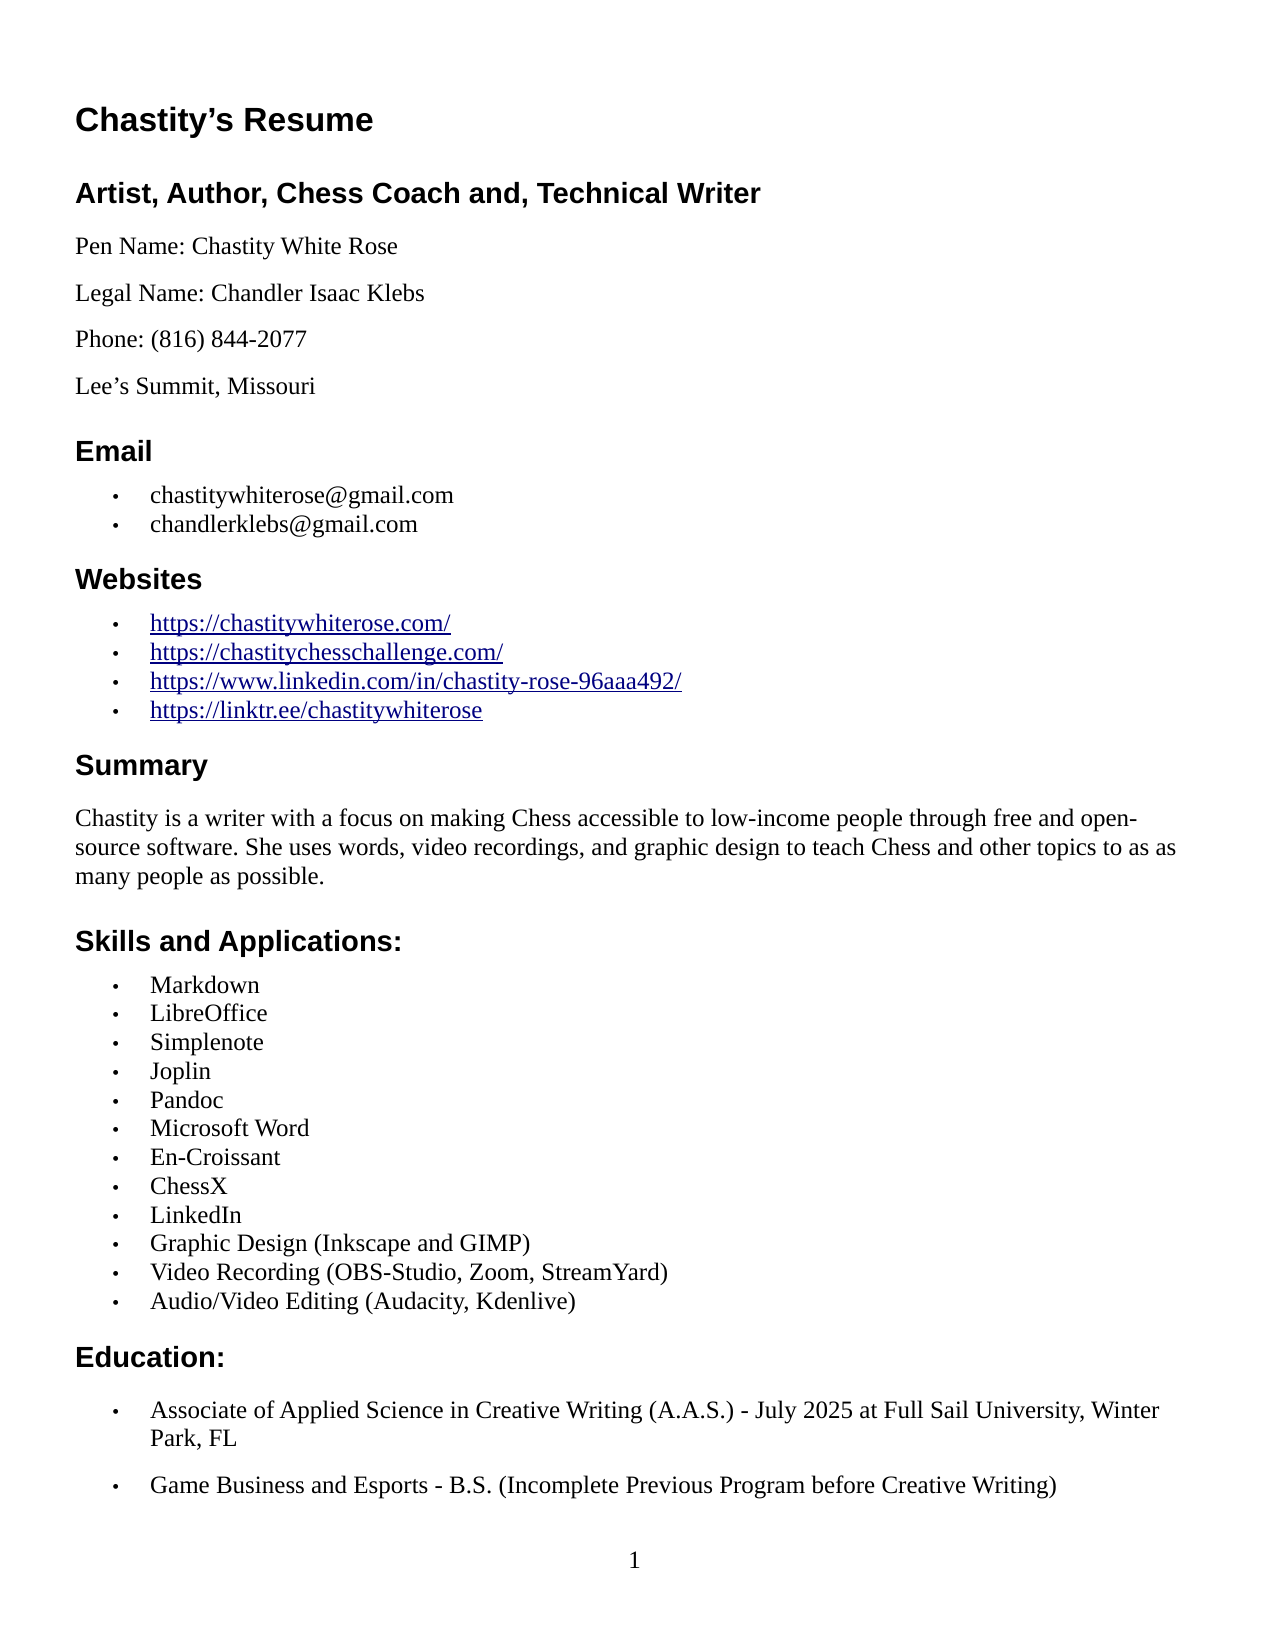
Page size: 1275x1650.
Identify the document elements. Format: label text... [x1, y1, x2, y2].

list https://chastitychesschallenge.com/ [112, 637, 1200, 666]
text Chastity is a writer with a focus on making Chess accessible to low-income people through free and open-source software. She uses words, video recordings, and graphic design to teach Chess and other topics to as as many people as possible. [75, 803, 1200, 890]
list https://linktr.ee/chastitywhiterose [112, 695, 1200, 723]
list Associate of Applied Science in Creative Writing (A.A.S.) - July 2025 at Full Sail University, Winter Park, FL [112, 1395, 1200, 1452]
list Simplenote [112, 1027, 1200, 1056]
list Game Business and Esports - B.S. (Incomplete Previous Program before Creative Writing) [112, 1470, 1200, 1499]
list chandlerklebs@gmail.com [112, 509, 1200, 537]
text Lee’s Summit, Missouri [75, 371, 1200, 400]
list Microsoft Word [112, 1113, 1200, 1142]
list Pandoc [112, 1085, 1200, 1113]
list ChessX [112, 1171, 1200, 1200]
list https://www.linkedin.com/in/chastity-rose-96aaa492/ [112, 666, 1200, 695]
subtitle Summary [75, 748, 1200, 782]
list Audio/Video Editing (Audacity, Kdenlive) [112, 1286, 1200, 1315]
list En-Croissant [112, 1142, 1200, 1171]
text Legal Name: Chandler Isaac Klebs [75, 278, 1200, 307]
subtitle Websites [75, 562, 1200, 596]
list Graphic Design (Inkscape and GIMP) [112, 1228, 1200, 1257]
subtitle Chastity’s Resume [75, 100, 1200, 139]
subtitle Skills and Applications: [75, 924, 1200, 957]
text Pen Name: Chastity White Rose [75, 231, 1200, 260]
list chastitywhiterose@gmail.com [112, 480, 1200, 509]
list Markdown [112, 970, 1200, 998]
subtitle Education: [75, 1340, 1200, 1373]
list Video Recording (OBS-Studio, Zoom, StreamYard) [112, 1257, 1200, 1286]
subtitle Email [75, 434, 1200, 467]
subtitle Artist, Author, Chess Coach and, Technical Writer [75, 176, 1200, 210]
list Joplin [112, 1056, 1200, 1085]
list LinkedIn [112, 1200, 1200, 1228]
list LibreOffice [112, 998, 1200, 1027]
list https://chastitywhiterose.com/ [112, 608, 1200, 637]
text Phone: (816) 844-2077 [75, 324, 1200, 353]
